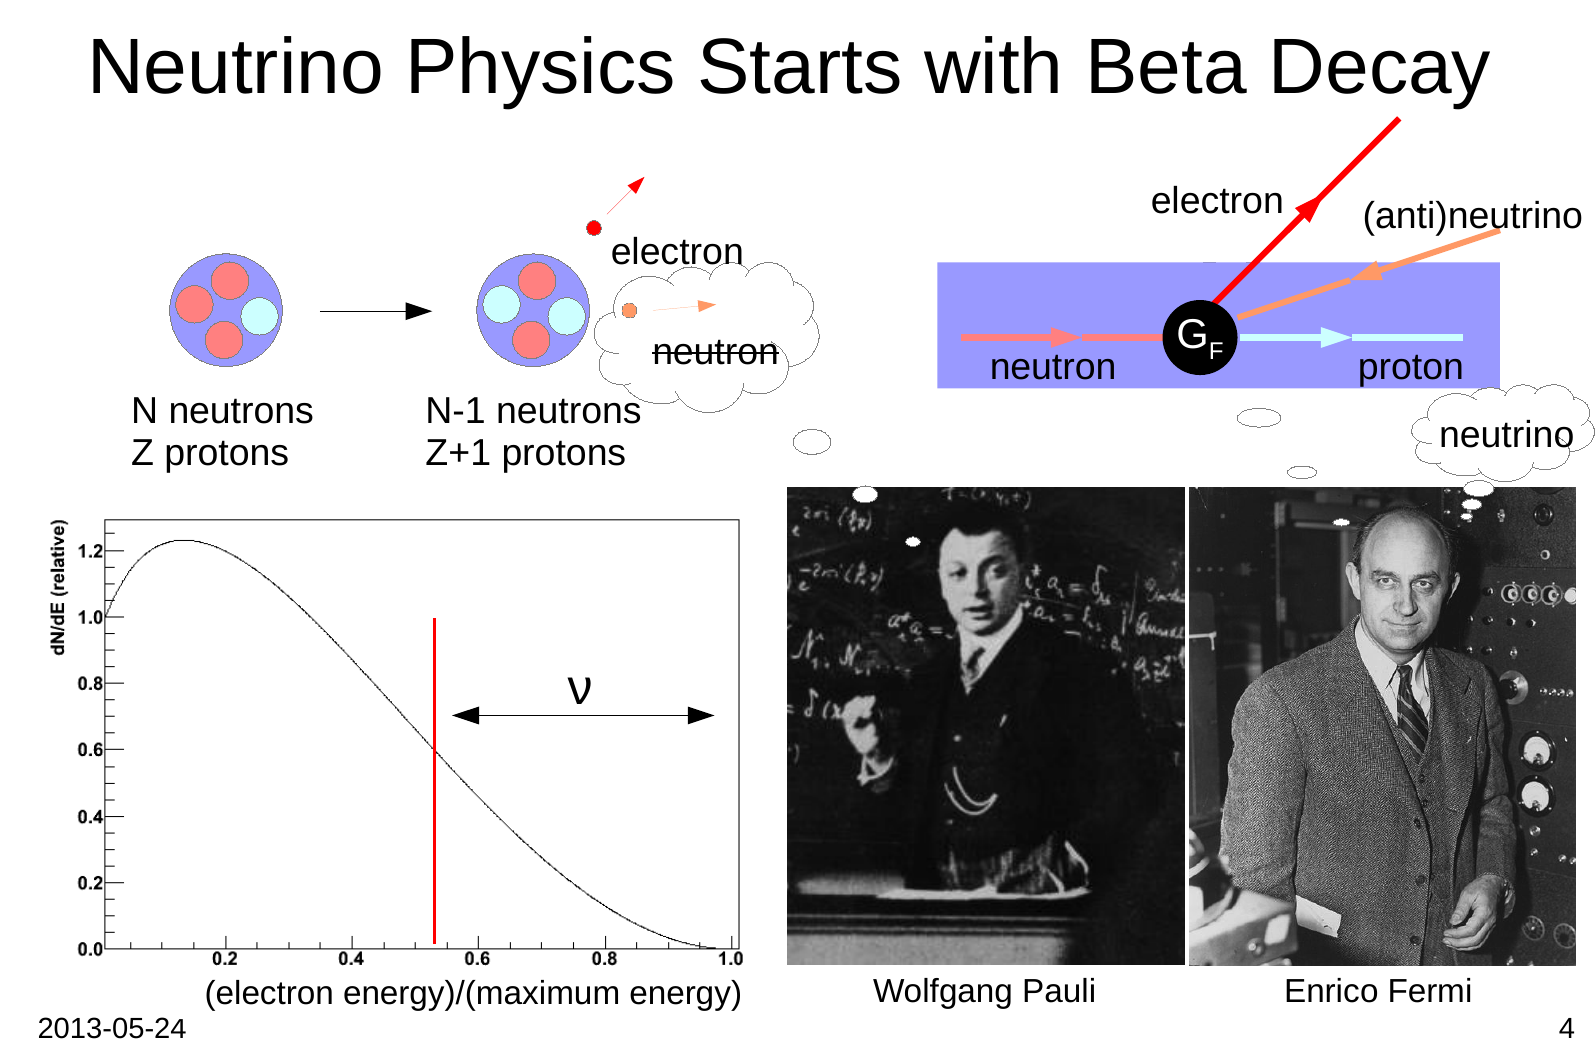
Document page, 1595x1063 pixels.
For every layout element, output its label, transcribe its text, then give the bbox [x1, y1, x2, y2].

text_box [905, 536, 921, 547]
text_box [1132, 262, 1500, 389]
text_box [793, 429, 831, 455]
text_box [1378, 262, 1392, 267]
text_box Wolfgang Pauli [775, 965, 1162, 1014]
text_box neutron [637, 322, 812, 376]
picture [1189, 487, 1576, 964]
text_box [1461, 498, 1482, 510]
text_box [1237, 408, 1281, 428]
text_box [586, 220, 600, 236]
text_box [476, 253, 590, 367]
text_box neutron [975, 338, 1132, 391]
text_box [169, 253, 283, 367]
text_box ν [552, 652, 608, 723]
text_box N-1 neutrons Z+1 protons [410, 382, 686, 472]
title Neutrino Physics Starts with Beta Decay [79, 19, 1501, 113]
text_box (anti)neutrino [1347, 187, 1595, 240]
text_box [1411, 417, 1568, 482]
text_box [852, 485, 878, 503]
text_box Enrico Fermi [1162, 964, 1595, 1014]
text_box electron [1136, 172, 1313, 226]
text_box [1332, 518, 1350, 527]
text_box (electron energy)/(maximum energy) [173, 967, 774, 1016]
text_box neutrino [1424, 406, 1595, 459]
text_box [1460, 513, 1473, 520]
text_box N neutrons Z protons [116, 382, 342, 472]
text_box [1463, 480, 1495, 497]
picture [787, 487, 1185, 965]
text_box [1287, 466, 1317, 479]
text_box [1429, 384, 1588, 406]
text_box [937, 262, 1250, 389]
text_box [594, 262, 820, 413]
text_box proton [1343, 338, 1501, 391]
text_box GF [1162, 300, 1238, 376]
picture [33, 510, 753, 998]
text_box electron [596, 223, 770, 276]
